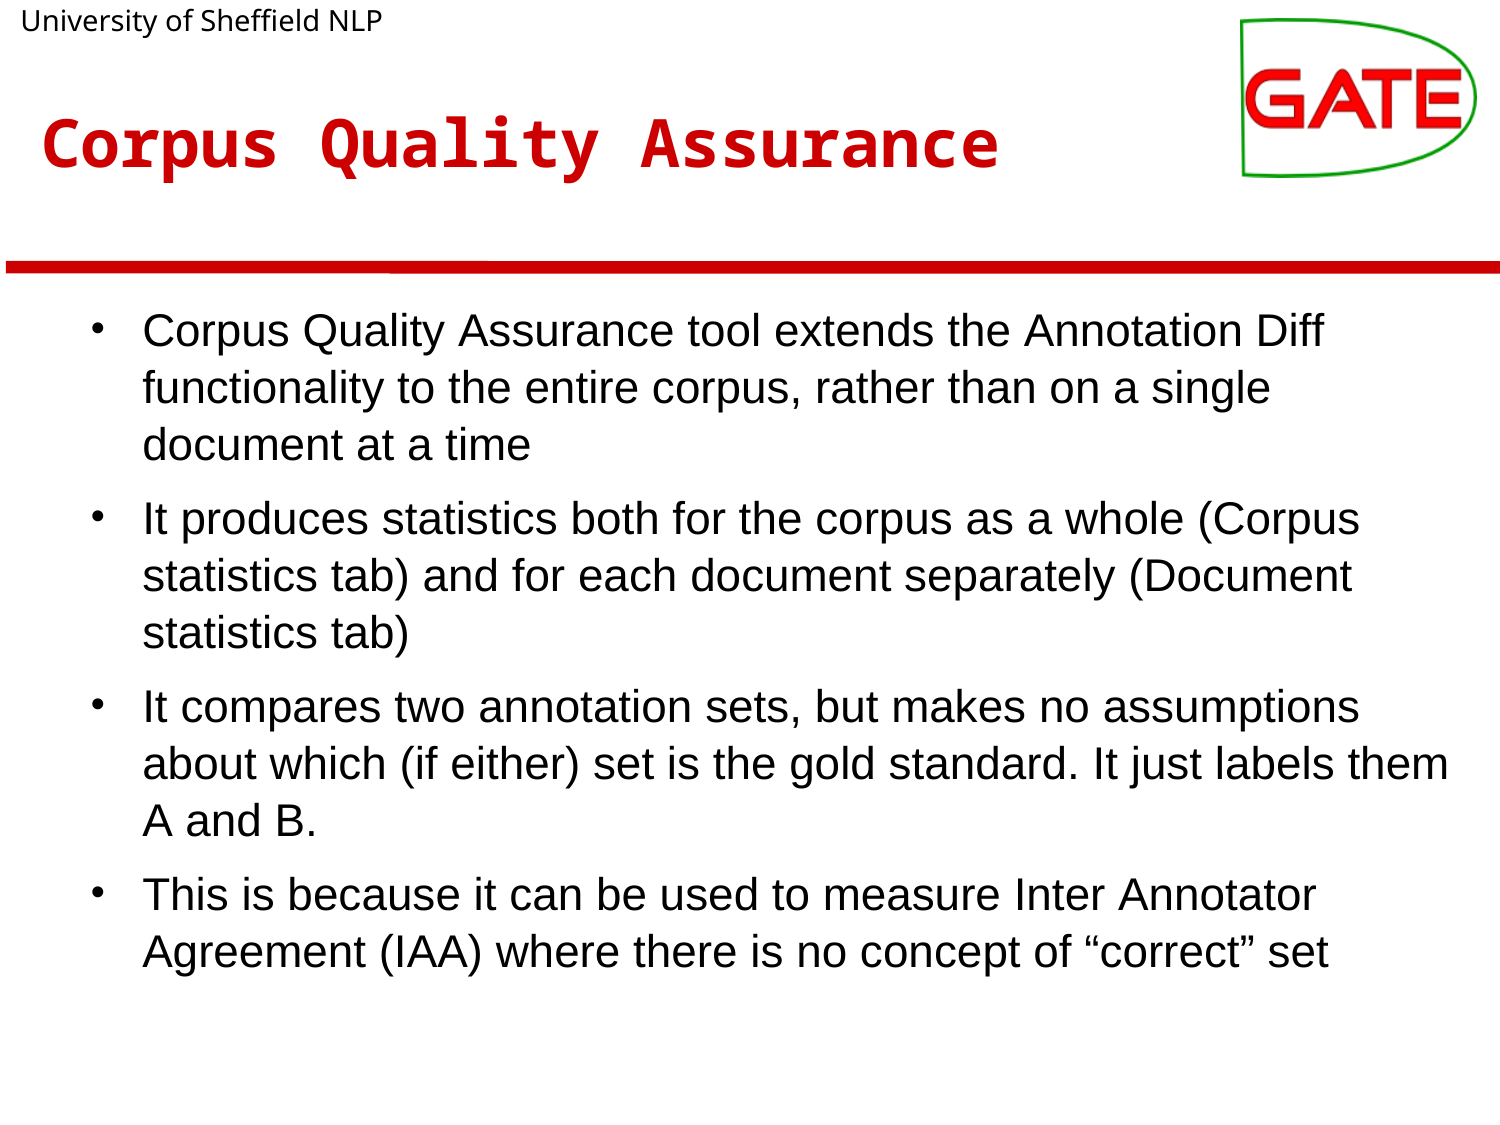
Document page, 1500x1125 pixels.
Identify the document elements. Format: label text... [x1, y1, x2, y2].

picture [1240, 18, 1477, 178]
title Corpus Quality Assurance [41, 45, 1386, 243]
list Corpus Quality Assurance tool extends the Annotation Diff functionality to the entire corpus, rather than on a single document at a time It produces statistics both for the corpus as a whole (Corpus statistics tab) and for each document separately (Document statistics tab) It compares two annotation sets, but makes no assumptions about which (if either) set is the gold standard. It just labels them A and B. This is because it can be used to measure Inter Annotator Agreement (IAA) where there is no concept of “correct” set [75, 290, 1500, 1033]
